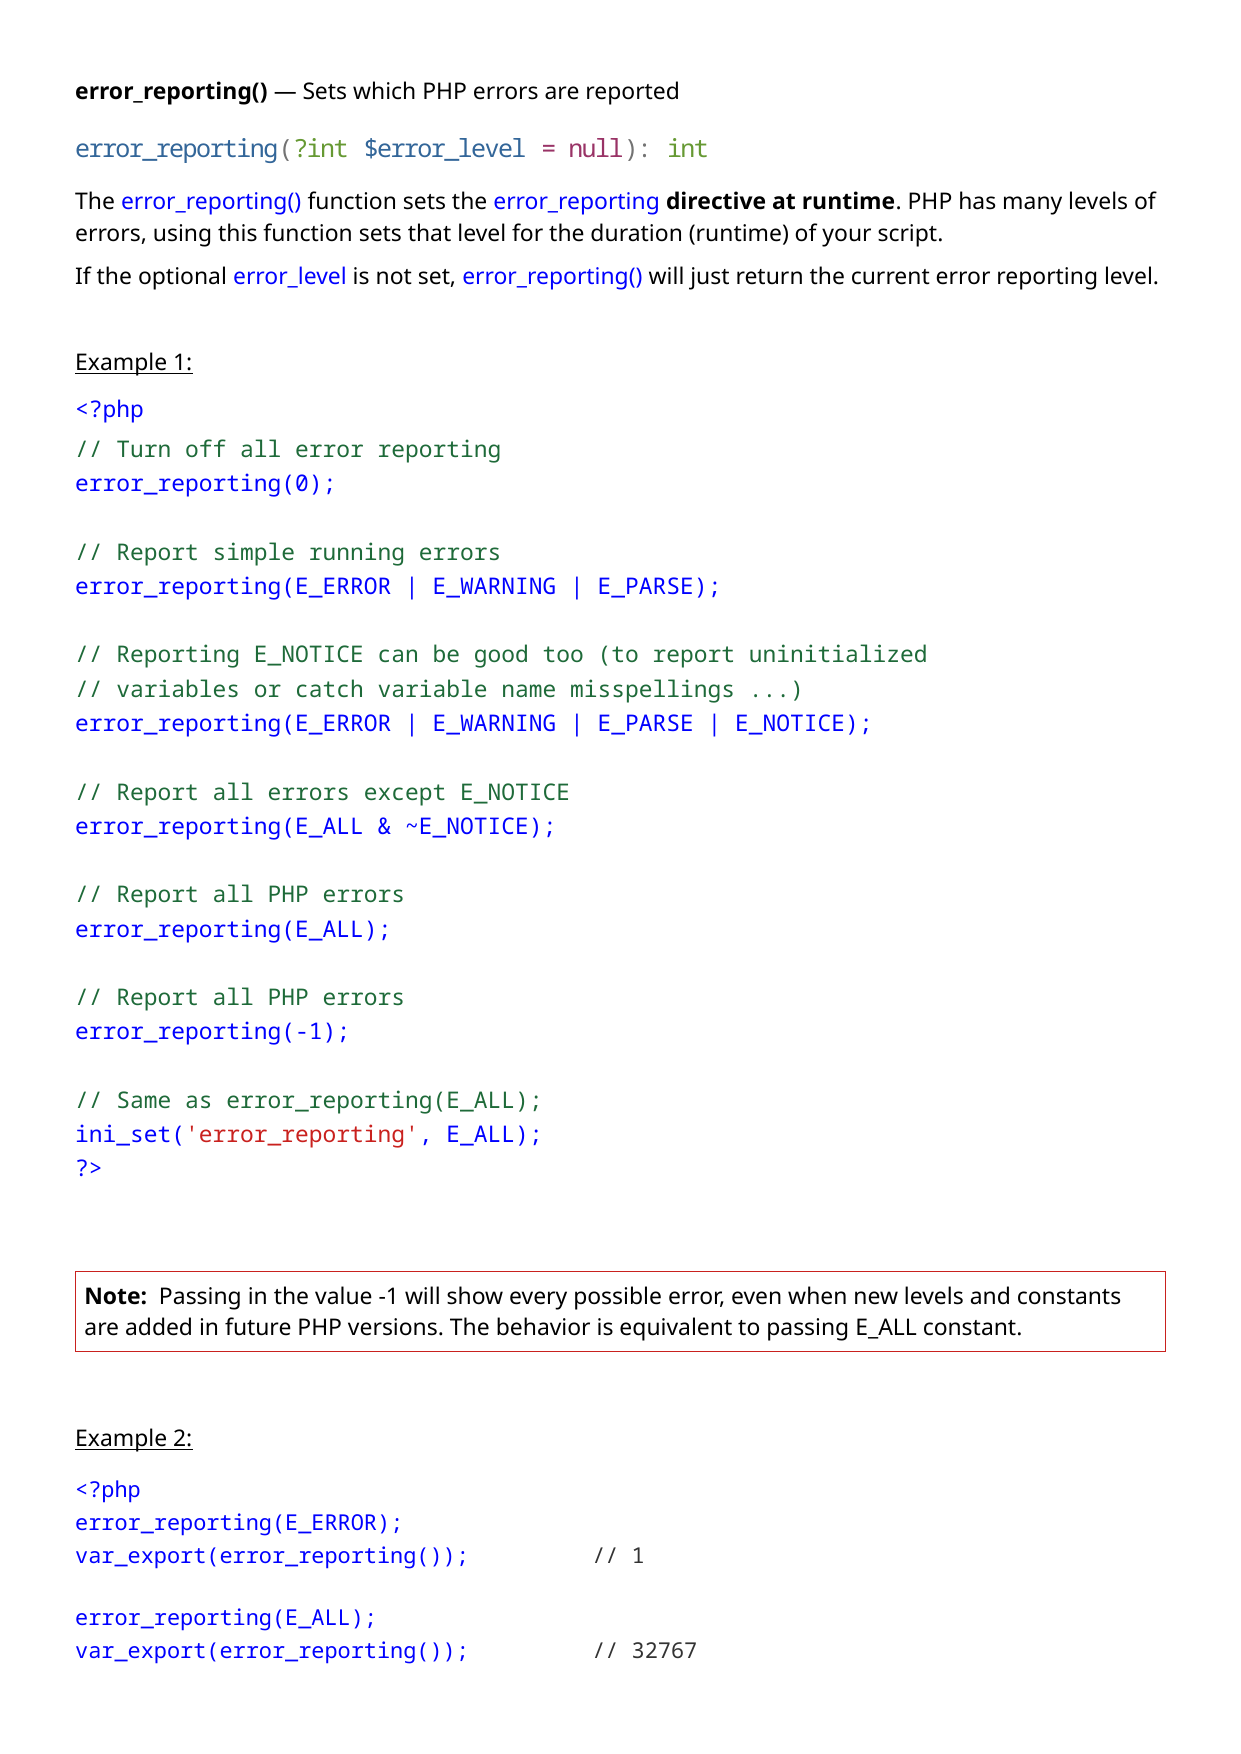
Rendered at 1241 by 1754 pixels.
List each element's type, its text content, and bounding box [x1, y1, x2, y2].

text <?php [75, 392, 1166, 424]
text error_reporting(E_ALL & ~E_NOTICE); [75, 810, 1166, 841]
text // Report all PHP errors [75, 878, 1166, 909]
text // Same as error_reporting(E_ALL); [75, 1084, 1166, 1115]
text error_reporting(?int $error_level = null): int [75, 130, 1166, 164]
text // Reporting E_NOTICE can be good too (to report uninitialized [75, 638, 1166, 669]
text error_reporting() — Sets which PHP errors are reported [75, 75, 1166, 106]
text error_reporting(-1); [75, 1015, 1166, 1047]
text error_reporting(E_ERROR); [75, 1507, 1166, 1537]
text // variables or catch variable name misspellings ...) [75, 673, 1166, 704]
text // Turn off all error reporting [75, 433, 1166, 464]
text The error_reporting() function sets the error_reporting directive at runtime. PHP has many levels of errors, using this function sets that level for the duration (runtime) of your script. [75, 185, 1166, 248]
text error_reporting(0); [75, 467, 1166, 498]
text error_reporting(E_ALL); [75, 912, 1166, 944]
text If the optional error_level is not set, error_reporting() will just return the current error reporting level. [75, 260, 1166, 291]
text var_export(error_reporting()); // 32767 [75, 1635, 1166, 1664]
text // Report all PHP errors [75, 981, 1166, 1012]
text Example 1: [75, 346, 1166, 377]
text error_reporting(E_ALL); [75, 1602, 1166, 1632]
text ini_set('error_reporting', E_ALL); [75, 1118, 1166, 1149]
text Example 2: [75, 1422, 1166, 1453]
text // Report simple running errors [75, 536, 1166, 567]
text var_export(error_reporting()); // 1 [75, 1540, 1166, 1570]
text error_reporting(E_ERROR | E_WARNING | E_PARSE | E_NOTICE); [75, 707, 1166, 738]
text Note: Passing in the value -1 will show every possible error, even when new levels and constants are added in future PHP versions. The behavior is equivalent to passing E_ALL constant. [76, 1272, 1165, 1351]
text ?> [75, 1152, 1166, 1184]
text <?php [75, 1474, 1166, 1504]
text error_reporting(E_ERROR | E_WARNING | E_PARSE); [75, 570, 1166, 601]
text // Report all errors except E_NOTICE [75, 775, 1166, 807]
